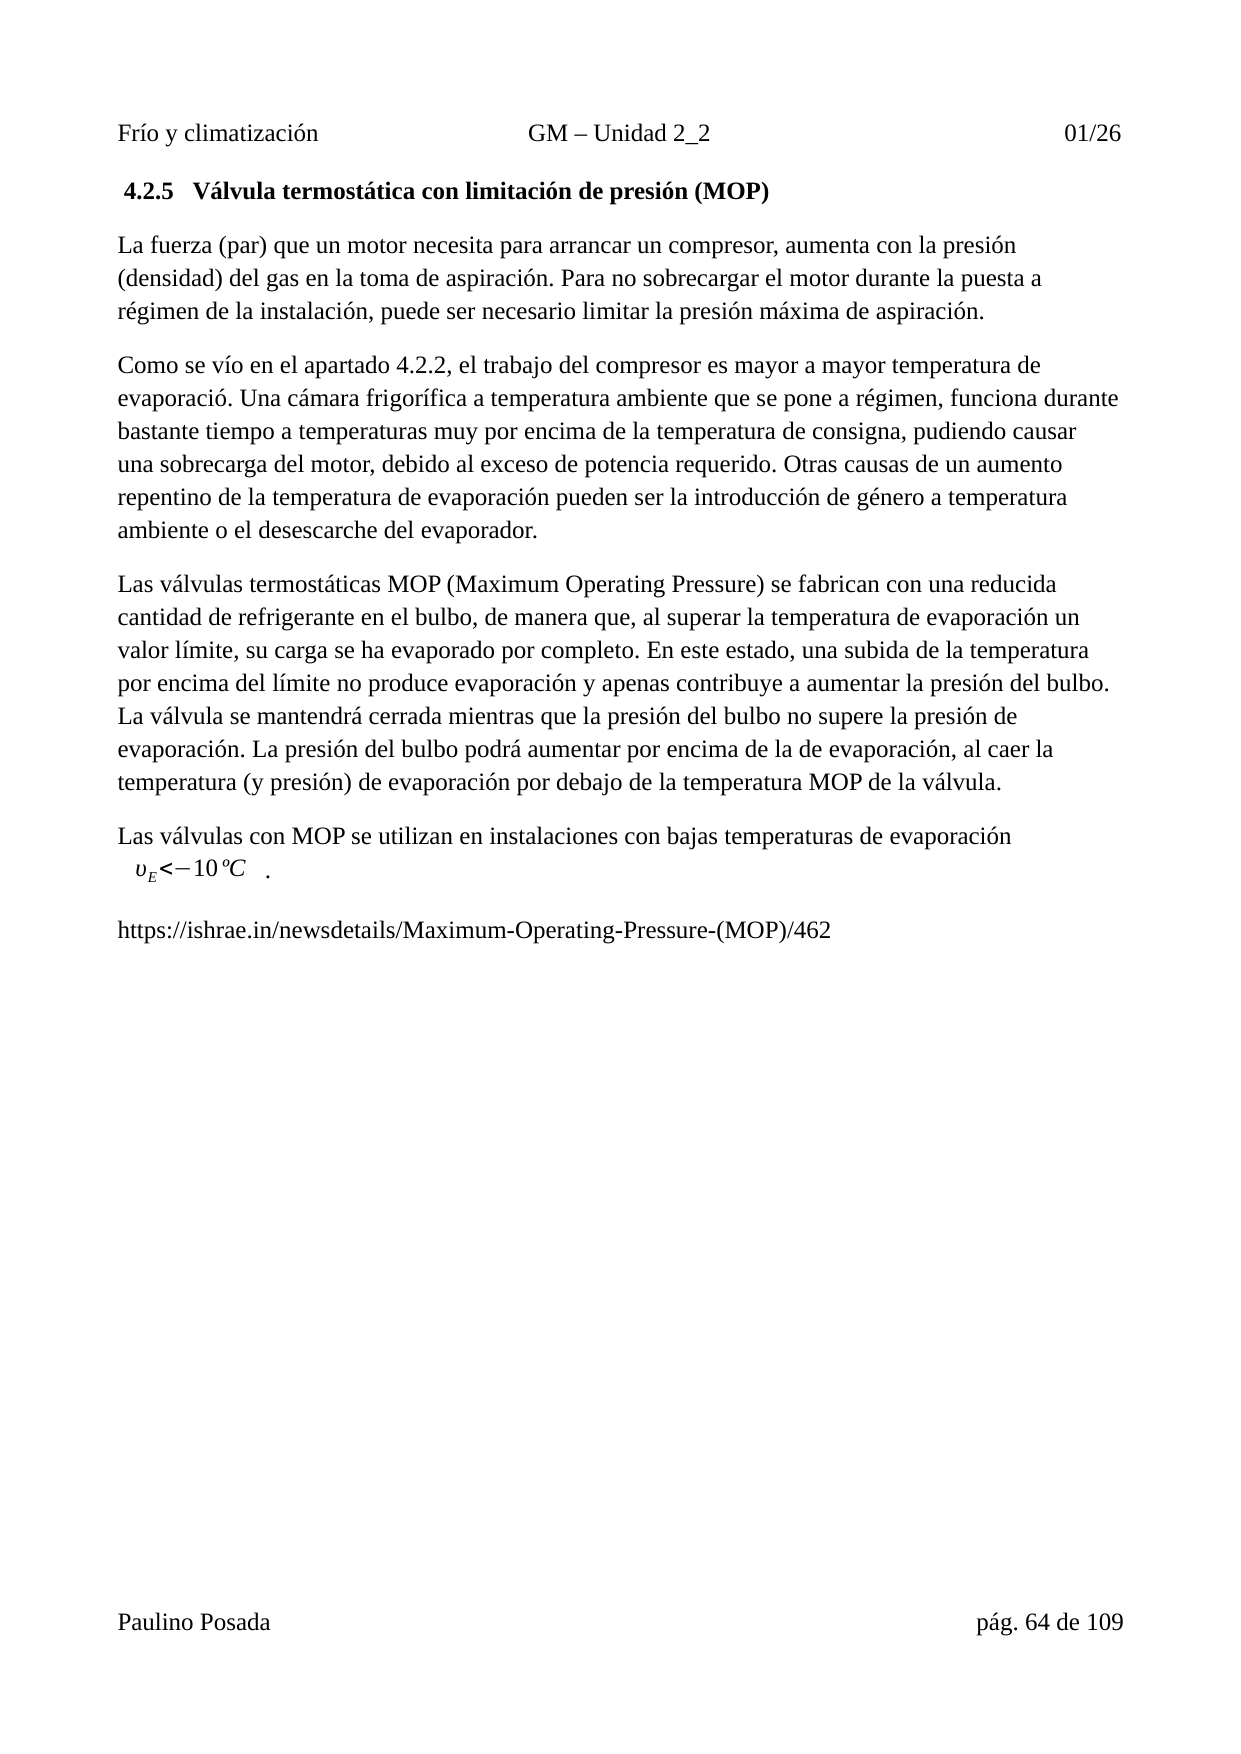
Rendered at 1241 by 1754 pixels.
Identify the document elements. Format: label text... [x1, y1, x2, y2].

text https://ishrae.in/newsdetails/Maximum-Operating-Pressure-(MOP)/462 [117, 915, 1123, 943]
text Las válvulas con MOP se utilizan en instalaciones con bajas temperaturas de evaporación . [117, 821, 1123, 886]
subtitle Válvula termostática con limitación de presión (MOP) [117, 176, 1123, 205]
text Las válvulas termostáticas MOP (Maximum Operating Pressure) se fabrican con una reducida cantidad de refrigerante en el bulbo, de manera que, al superar la temperatura de evaporación un valor límite, su carga se ha evaporado por completo. En este estado, una subida de la temperatura por encima del límite no produce evaporación y apenas contribuye a aumentar la presión del bulbo. La válvula se mantendrá cerrada mientras que la presión del bulbo no supere la presión de evaporación. La presión del bulbo podrá aumentar por encima de la de evaporación, al caer la temperatura (y presión) de evaporación por debajo de la temperatura MOP de la válvula. [117, 569, 1123, 796]
text La fuerza (par) que un motor necesita para arrancar un compresor, aumenta con la presión (densidad) del gas en la toma de aspiración. Para no sobrecargar el motor durante la puesta a régimen de la instalación, puede ser necesario limitar la presión máxima de aspiración. [117, 230, 1123, 325]
text Como se vío en el apartado 4.2.2, el trabajo del compresor es mayor a mayor temperatura de evaporació. Una cámara frigorífica a temperatura ambiente que se pone a régimen, funciona durante bastante tiempo a temperaturas muy por encima de la temperatura de consigna, pudiendo causar una sobrecarga del motor, debido al exceso de potencia requerido. Otras causas de un aumento repentino de la temperatura de evaporación pueden ser la introducción de género a temperatura ambiente o el desescarche del evaporador. [117, 350, 1123, 544]
